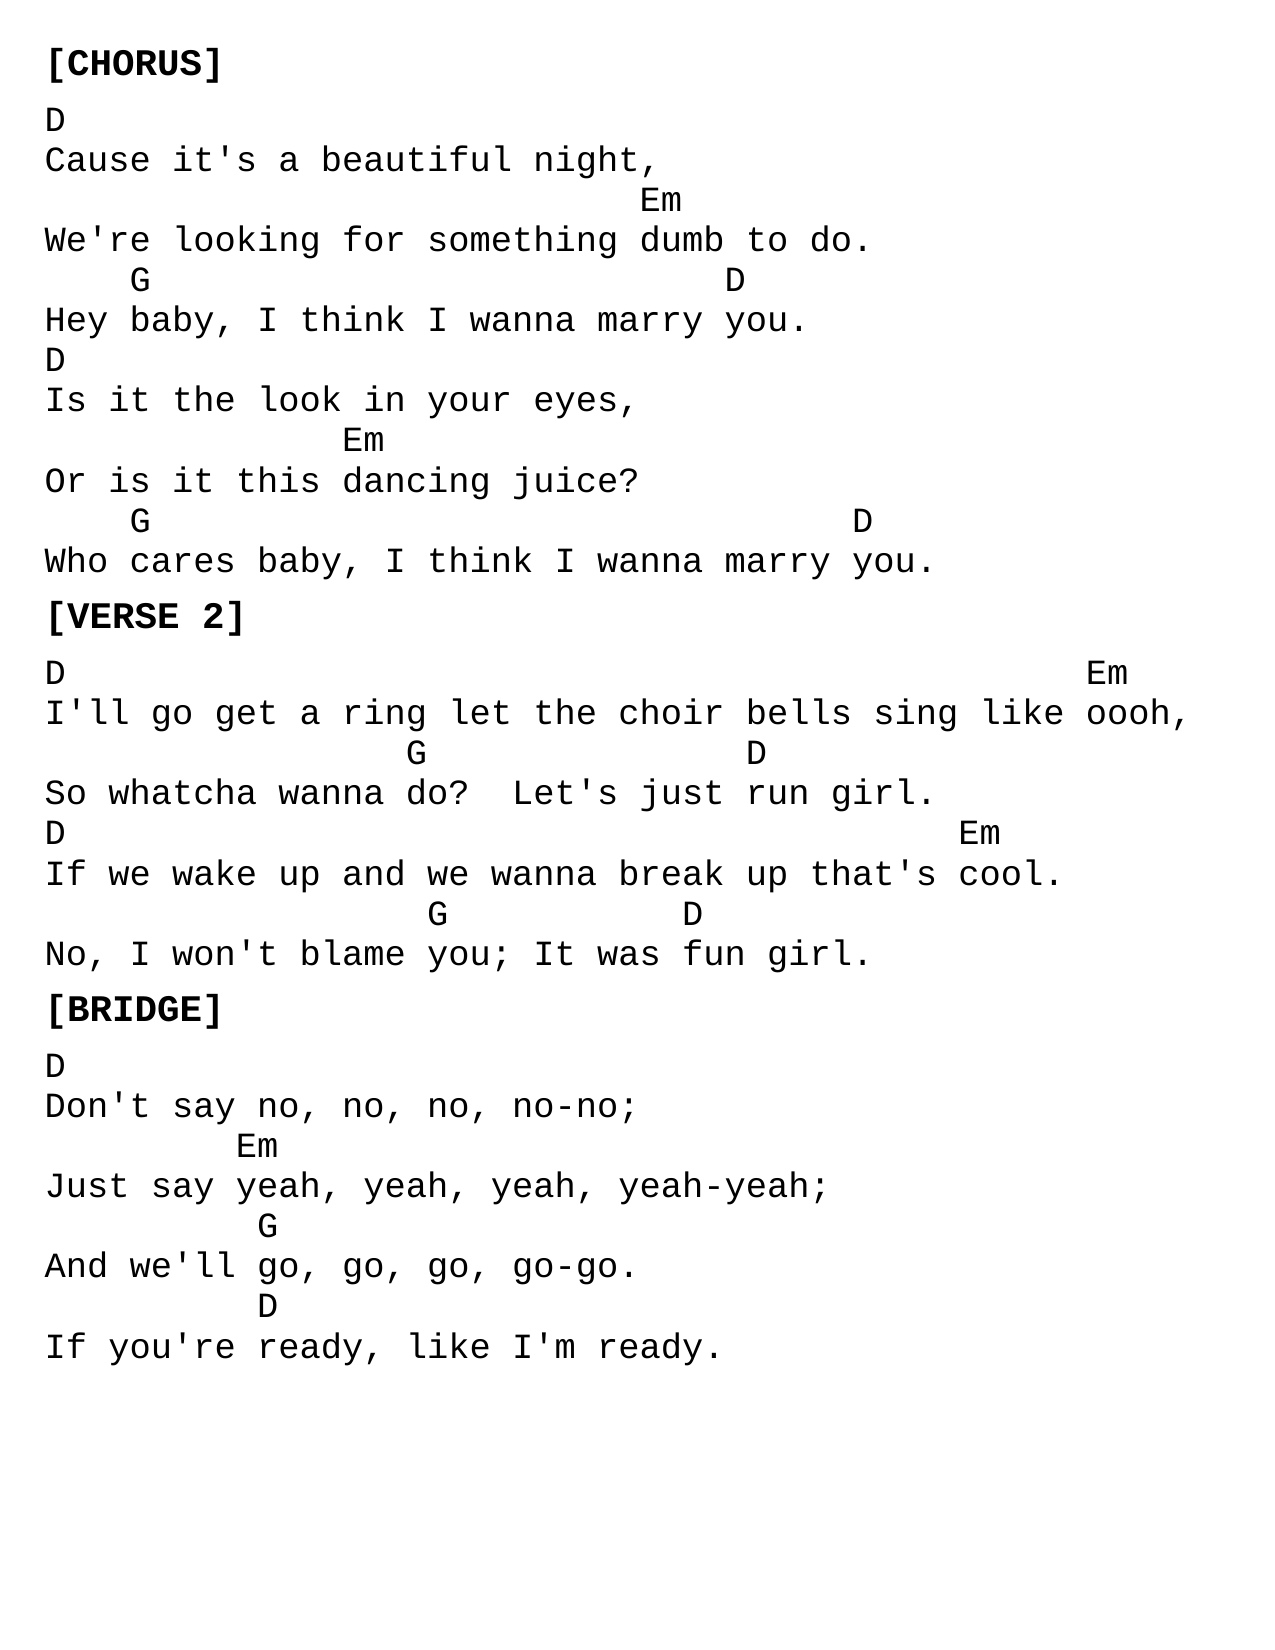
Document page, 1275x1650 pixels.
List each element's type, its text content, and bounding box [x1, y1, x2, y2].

text Hey baby, I think I wanna marry you. [44, 302, 1231, 342]
text Em [44, 182, 1231, 222]
text D Em [44, 655, 1231, 695]
text G D [44, 896, 1231, 936]
text G D [44, 735, 1231, 775]
text Is it the look in your eyes, [44, 382, 1231, 422]
text No, I won't blame you; It was fun girl. [44, 936, 1231, 976]
text Just say yeah, yeah, yeah, yeah-yeah; [44, 1168, 1231, 1208]
text Or is it this dancing juice? [44, 462, 1231, 503]
subtitle [CHORUS] [44, 44, 1231, 87]
text Em [44, 422, 1231, 462]
text Who cares baby, I think I wanna marry you. [44, 543, 1231, 583]
text Don't say no, no, no, no-no; [44, 1088, 1231, 1128]
subtitle [VERSE 2] [44, 598, 1231, 640]
text G [44, 1208, 1231, 1248]
text Em [44, 1128, 1231, 1168]
text D Em [44, 815, 1231, 855]
text If we wake up and we wanna break up that's cool. [44, 855, 1231, 896]
subtitle [BRIDGE] [44, 991, 1231, 1033]
text Cause it's a beautiful night, [44, 142, 1231, 182]
text G D [44, 262, 1231, 302]
text If you're ready, like I'm ready. [44, 1328, 1231, 1369]
text So whatcha wanna do? Let's just run girl. [44, 775, 1231, 815]
text D [44, 102, 1231, 142]
text G D [44, 503, 1231, 543]
text And we'll go, go, go, go-go. [44, 1248, 1231, 1288]
text D [44, 1288, 1231, 1328]
text D [44, 1048, 1231, 1088]
text D [44, 342, 1231, 382]
text I'll go get a ring let the choir bells sing like oooh, [44, 695, 1231, 735]
text We're looking for something dumb to do. [44, 222, 1231, 262]
